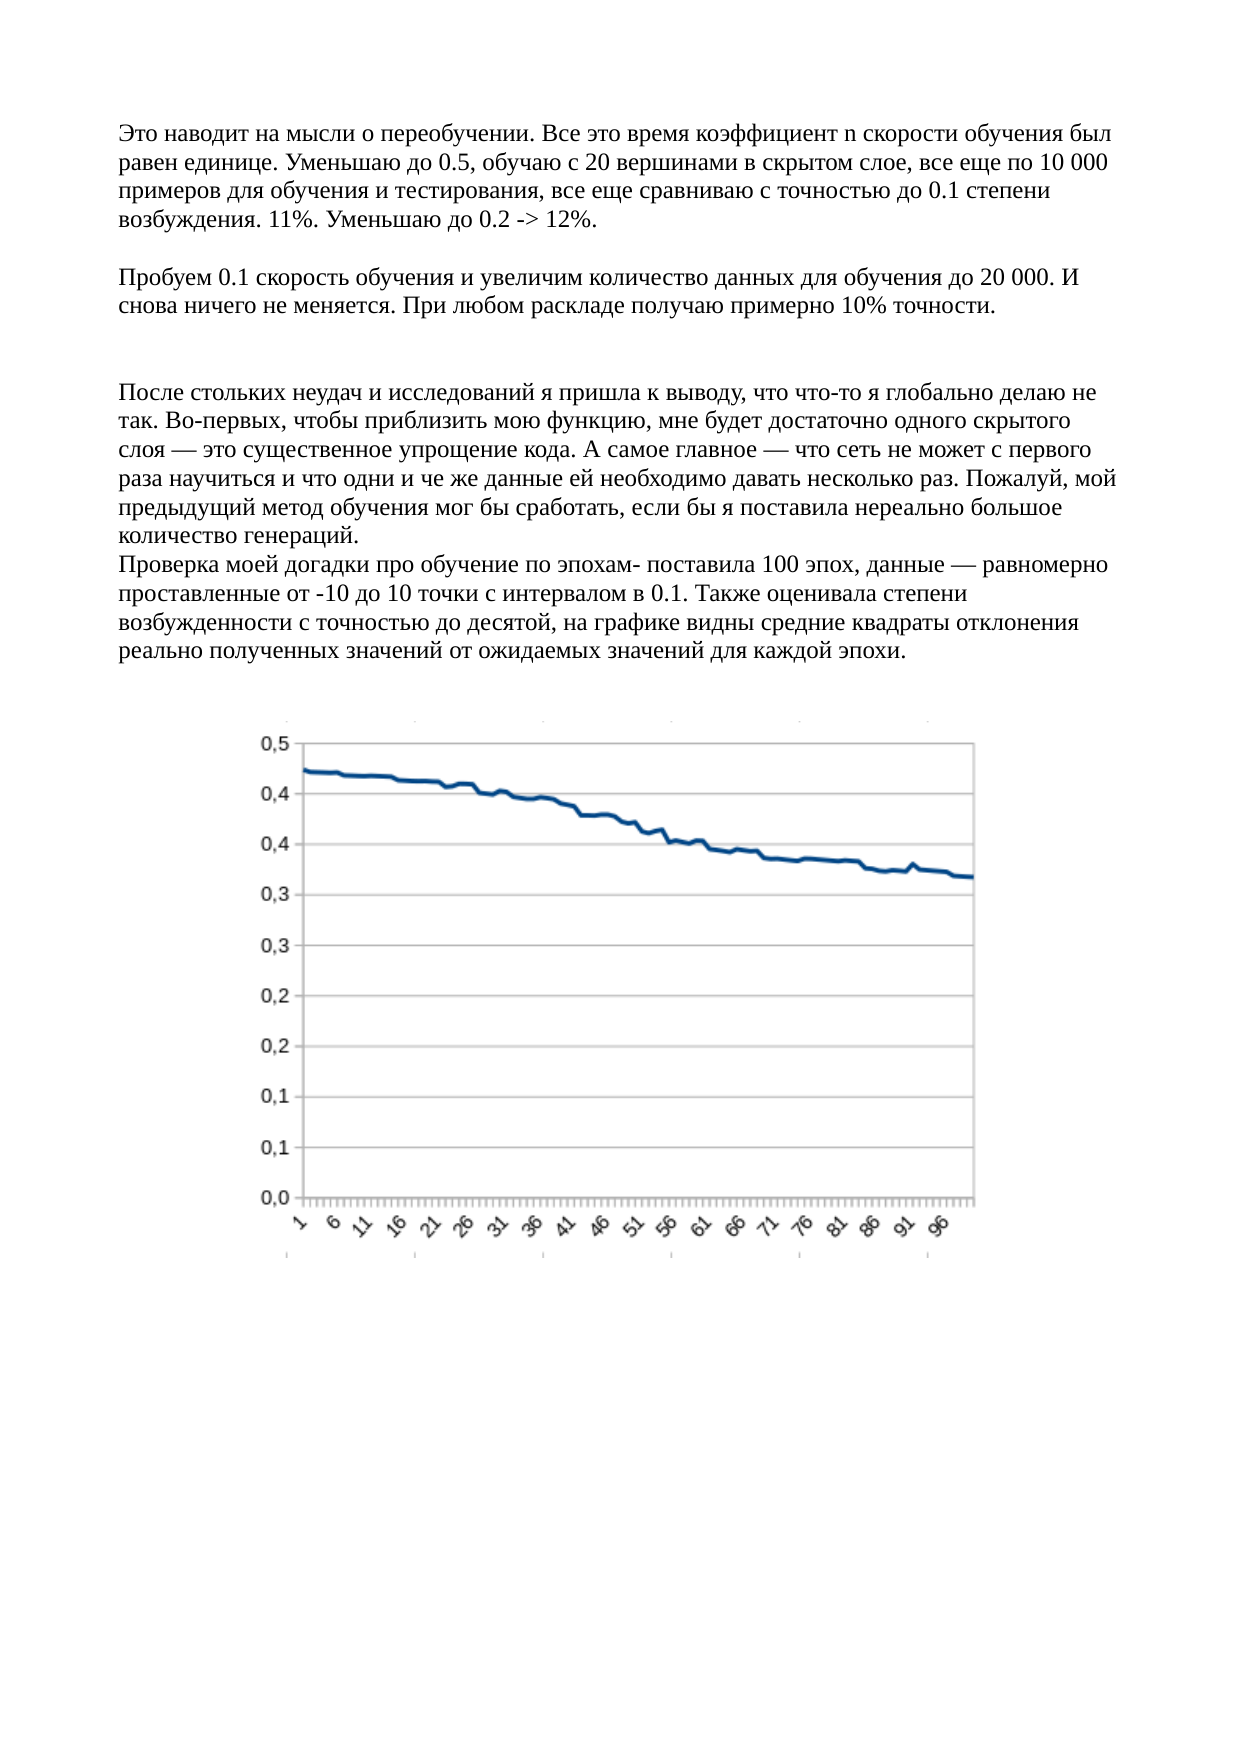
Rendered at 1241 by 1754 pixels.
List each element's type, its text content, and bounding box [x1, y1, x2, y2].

text Проверка моей догадки про обучение по эпохам- поставила 100 эпох, данные — равномерно проставленные от -10 до 10 точки с интервалом в 0.1. Также оценивала степени возбужденности с точностью до десятой, на графике видны средние квадраты отклонения реально полученных значений от ожидаемых значений для каждой эпохи. [118, 549, 1122, 664]
text Пробуем 0.1 скорость обучения и увеличим количество данных для обучения до 20 000. И снова ничего не меняется. При любом раскладе получаю примерно 10% точности. [118, 262, 1122, 319]
text Это наводит на мысли о переобучении. Все это время коэффициент n скорости обучения был равен единице. Уменьшаю до 0.5, обучаю с 20 вершинами в скрытом слое, все еще по 10 000 примеров для обучения и тестирования, все еще сравниваю с точностью до 0.1 степени возбуждения. 11%. Уменьшаю до 0.2 -> 12%. [118, 118, 1122, 233]
picture [244, 721, 996, 1258]
text После стольких неудач и исследований я пришла к выводу, что что-то я глобально делаю не так. Во-первых, чтобы приблизить мою функцию, мне будет достаточно одного скрытого слоя — это существенное упрощение кода. А самое главное — что сеть не может с первого раза научиться и что одни и че же данные ей необходимо давать несколько раз. Пожалуй, мой предыдущий метод обучения мог бы сработать, если бы я поставила нереально большое количество генераций. [118, 377, 1122, 549]
